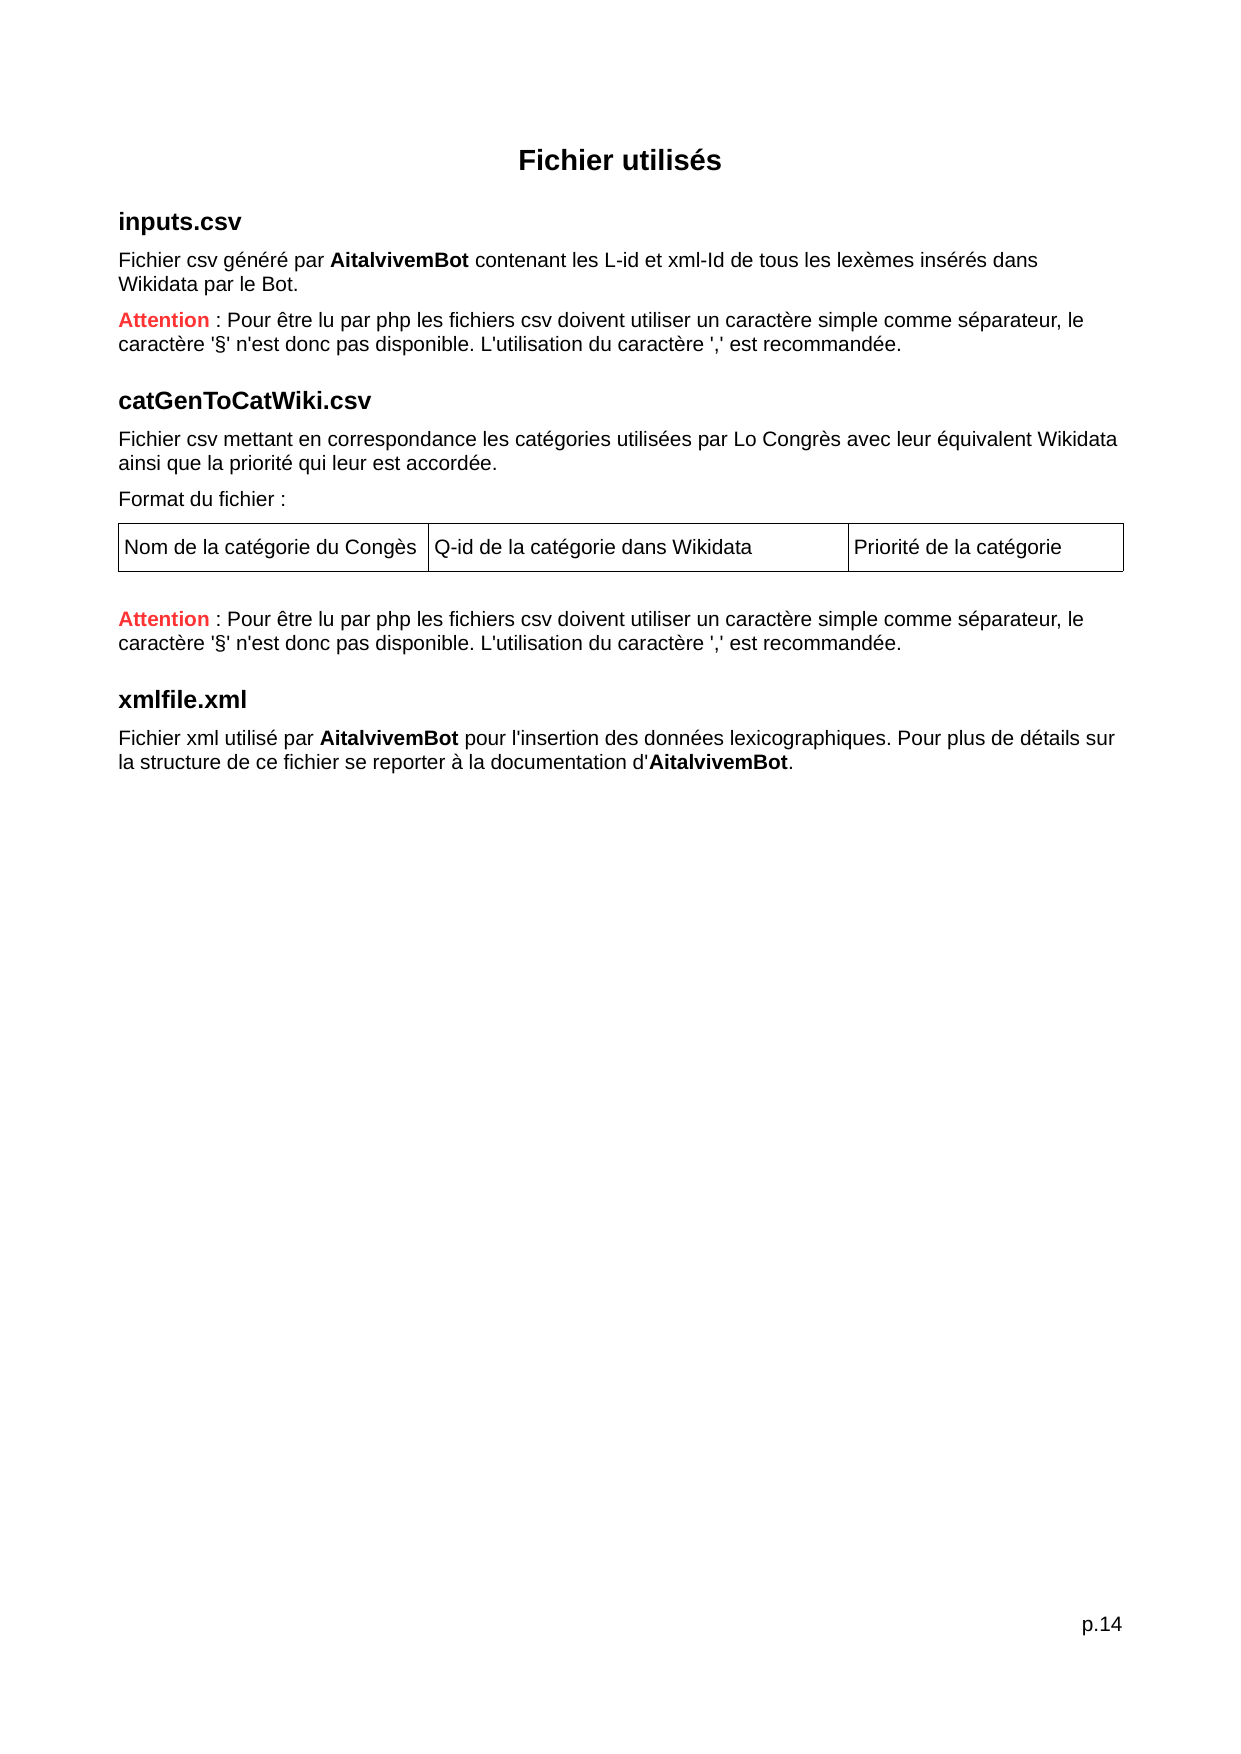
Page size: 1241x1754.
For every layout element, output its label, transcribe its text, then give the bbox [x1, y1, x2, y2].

table_header Q-id de la catégorie dans Wikidata [429, 524, 848, 571]
subtitle Fichier utilisés [118, 143, 1122, 177]
text Format du fichier : [118, 487, 1122, 511]
table_header Priorité de la catégorie [849, 524, 1123, 571]
text Fichier csv généré par AitalvivemBot contenant les L-id et xml-Id de tous les lexèmes insérés dans Wikidata par le Bot. [118, 247, 1122, 295]
text Fichier xml utilisé par AitalvivemBot pour l'insertion des données lexicographiques. Pour plus de détails sur la structure de ce fichier se reporter à la documentation d'AitalvivemBot. [118, 726, 1122, 774]
subtitle xmlfile.xml [118, 685, 1122, 714]
text Attention : Pour être lu par php les fichiers csv doivent utiliser un caractère simple comme séparateur, le caractère '§' n'est donc pas disponible. L'utilisation du caractère ',' est recommandée. [118, 308, 1122, 356]
subtitle inputs.csv [118, 207, 1122, 236]
subtitle catGenToCatWiki.csv [118, 386, 1122, 415]
text Fichier csv mettant en correspondance les catégories utilisées par Lo Congrès avec leur équivalent Wikidata ainsi que la priorité qui leur est accordée. [118, 426, 1122, 474]
text Attention : Pour être lu par php les fichiers csv doivent utiliser un caractère simple comme séparateur, le caractère '§' n'est donc pas disponible. L'utilisation du caractère ',' est recommandée. [118, 607, 1122, 655]
table_header Nom de la catégorie du Congès [119, 524, 428, 571]
